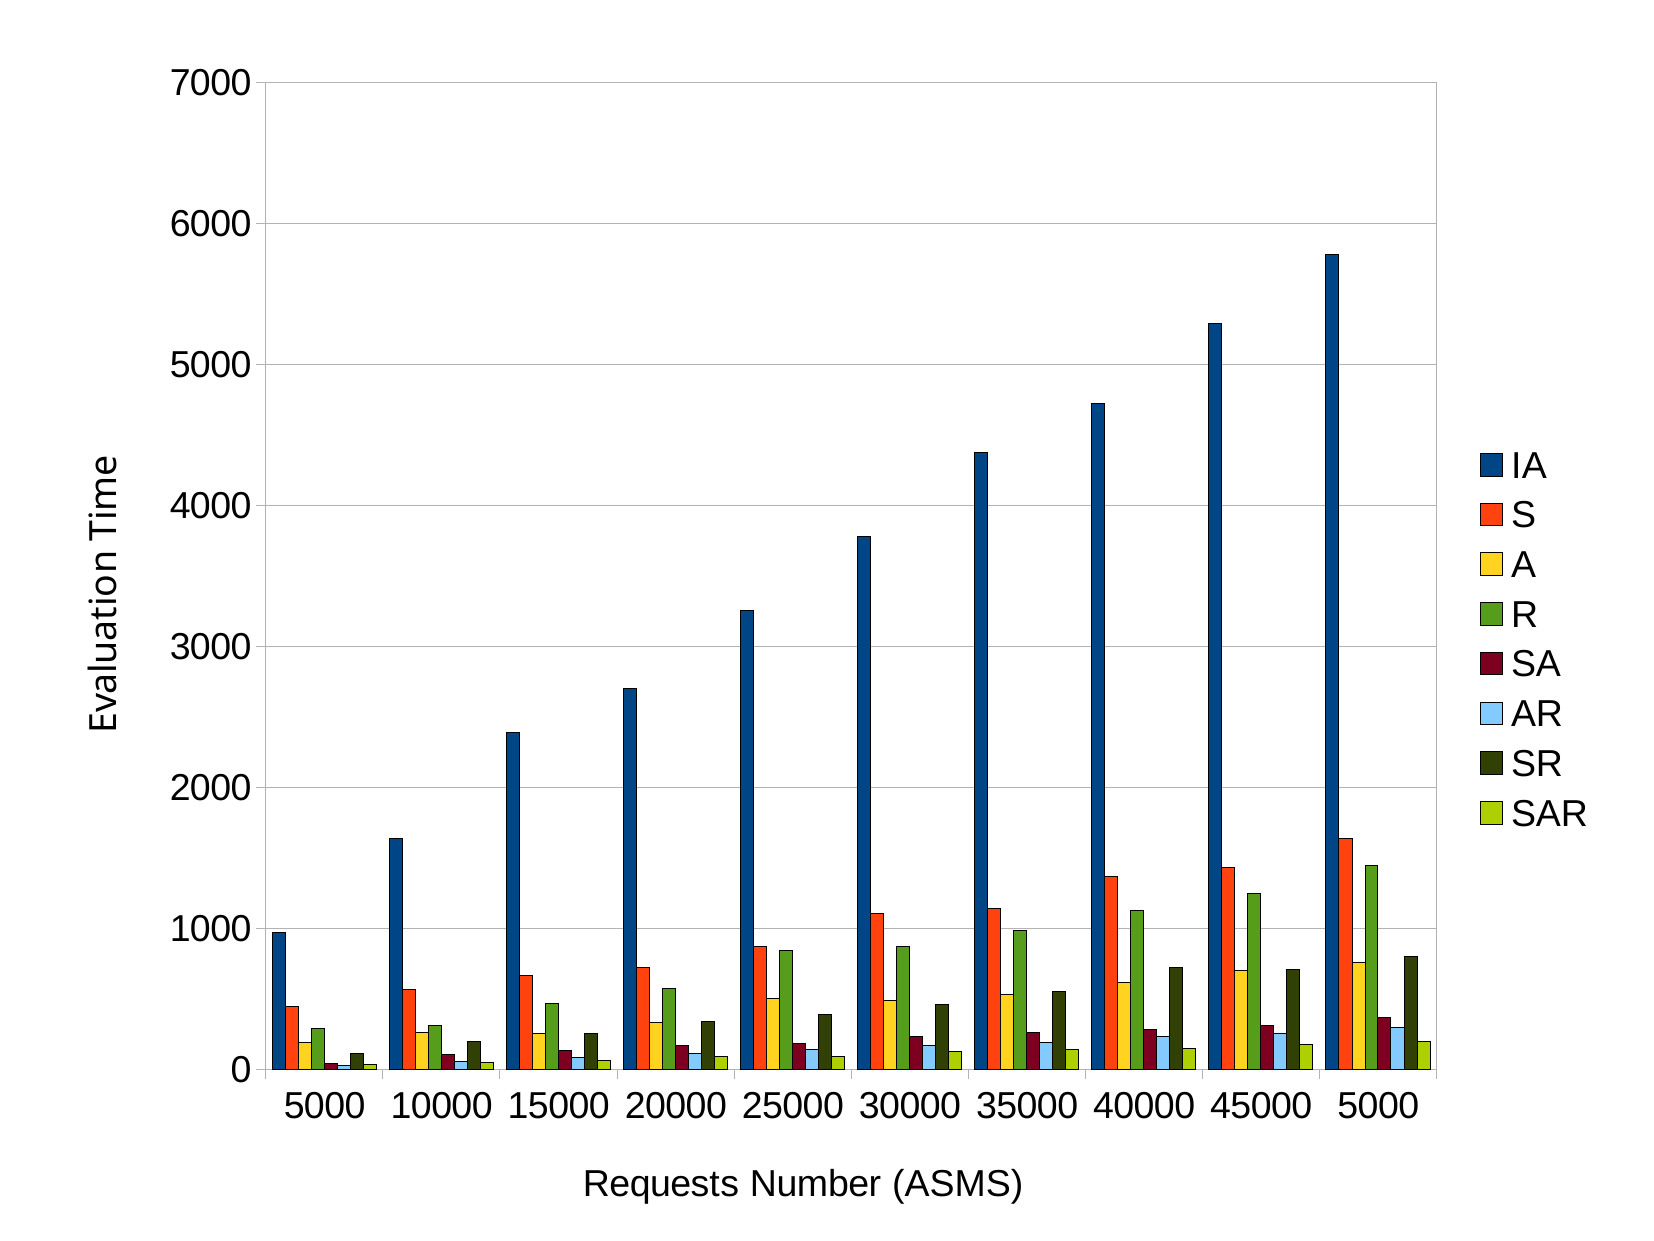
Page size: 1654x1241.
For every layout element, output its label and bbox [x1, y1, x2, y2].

chart [37, 37, 1613, 1241]
